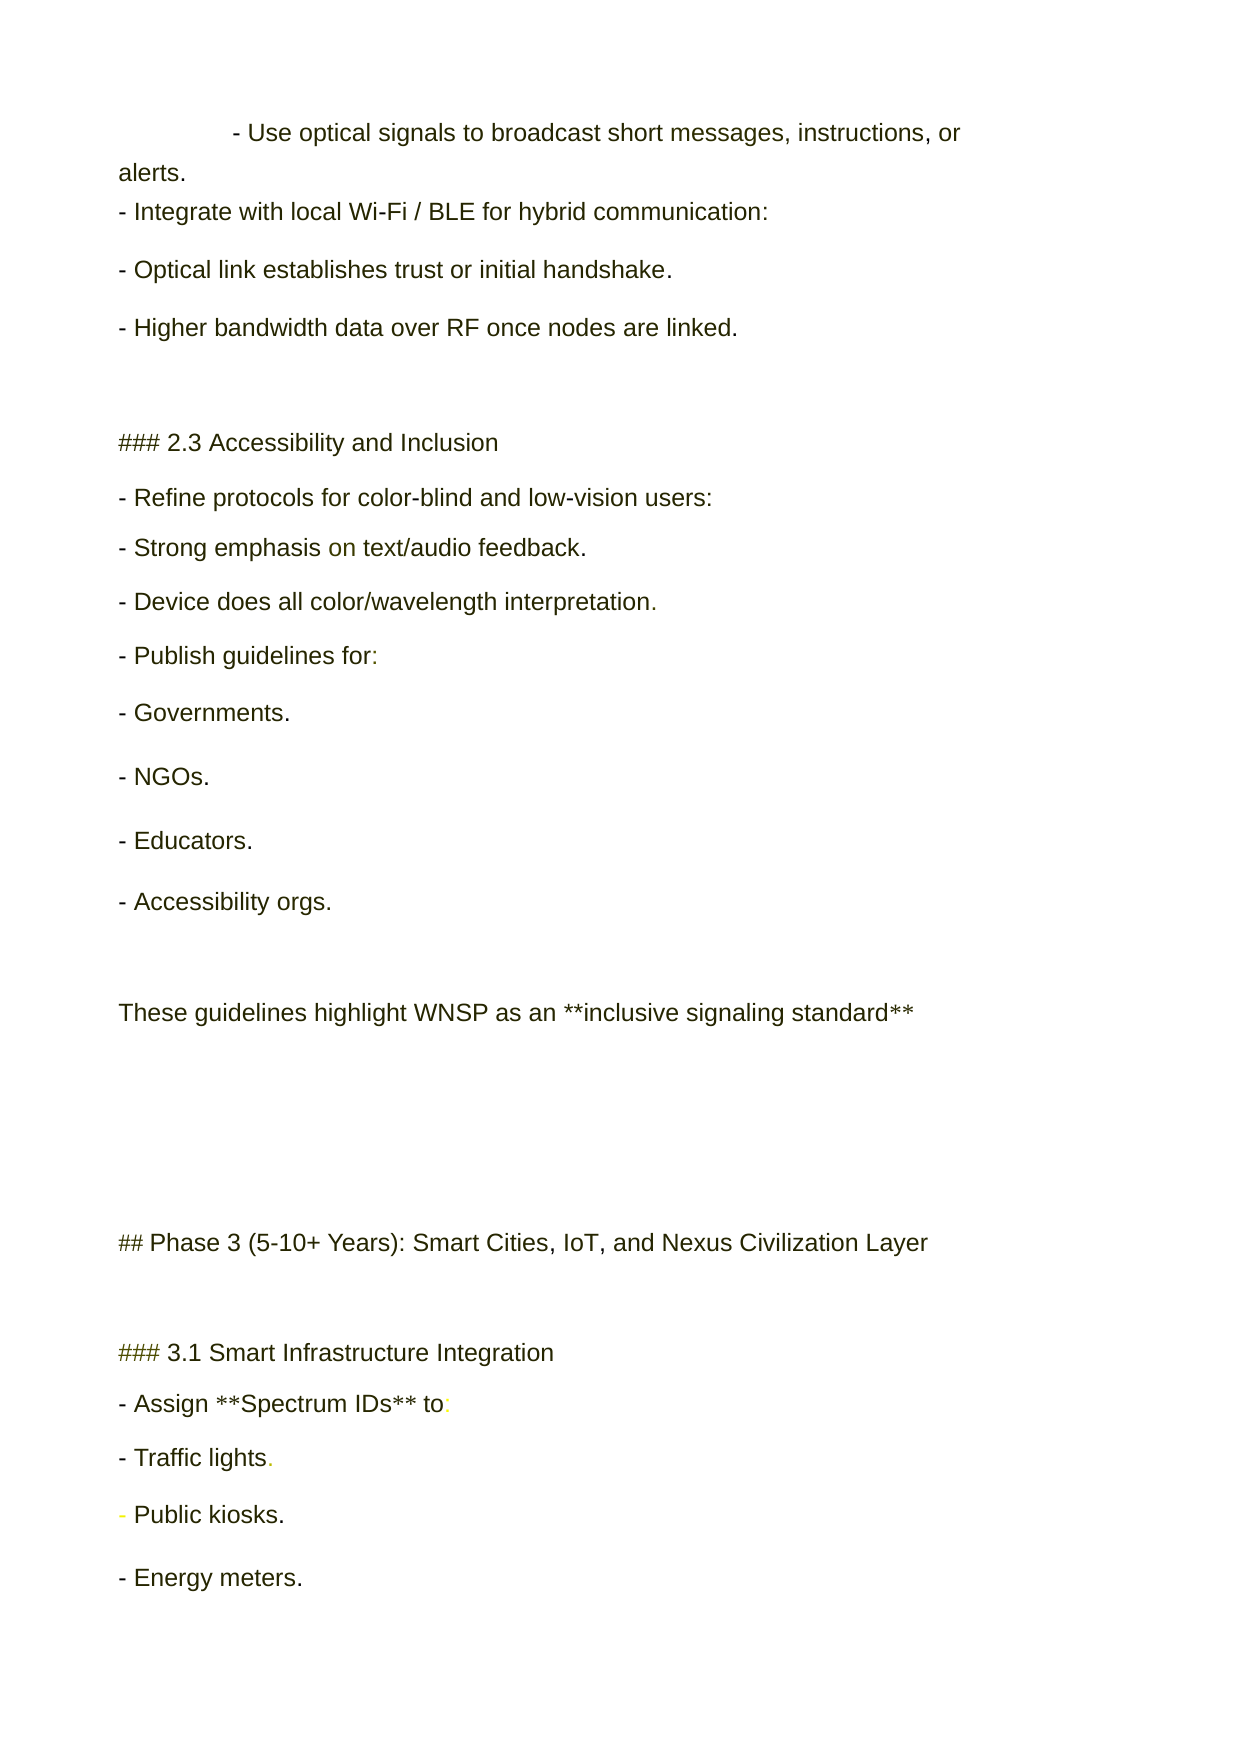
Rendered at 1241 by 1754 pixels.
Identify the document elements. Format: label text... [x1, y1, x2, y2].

text ## Phase 3 (5-10+ Years): Smart Cities, IoT, and Nexus Civilization Layer [118, 1228, 1099, 1256]
text - Optical link establishes trust or initial handshake. [118, 255, 1023, 284]
text - Use optical signals to broadcast short messages, instructions, or alerts. [118, 118, 1029, 186]
text - Assign **Spectrum IDs** to: [118, 1389, 613, 1418]
text - Publish guidelines for: [118, 641, 507, 670]
text - Integrate with local Wi-Fi / BLE for hybrid communication: [118, 197, 1122, 226]
text - Public kiosks. [118, 1500, 372, 1529]
text - Accessibility orgs. [118, 887, 453, 916]
text - Traffic lights. [118, 1443, 361, 1472]
text - Energy meters. [118, 1563, 393, 1592]
text - Governments. [118, 698, 376, 727]
text - Strong emphasis on text/audio feedback. [118, 533, 878, 562]
text - Device does all color/wavelength interpretation. [118, 586, 998, 615]
text - Higher bandwidth data over RF once nodes are linked. [118, 312, 1112, 341]
text - Refine protocols for color-blind and low-vision users: [118, 483, 1066, 512]
text - Educators. [118, 826, 316, 855]
text - NGOs. [118, 762, 237, 791]
text These guidelines highlight WNSP as an **inclusive signaling standard** [118, 998, 1122, 1027]
text ### 2.3 Accessibility and Inclusion [118, 428, 720, 456]
text ### 3.1 Smart Infrastructure Integration [118, 1338, 817, 1367]
